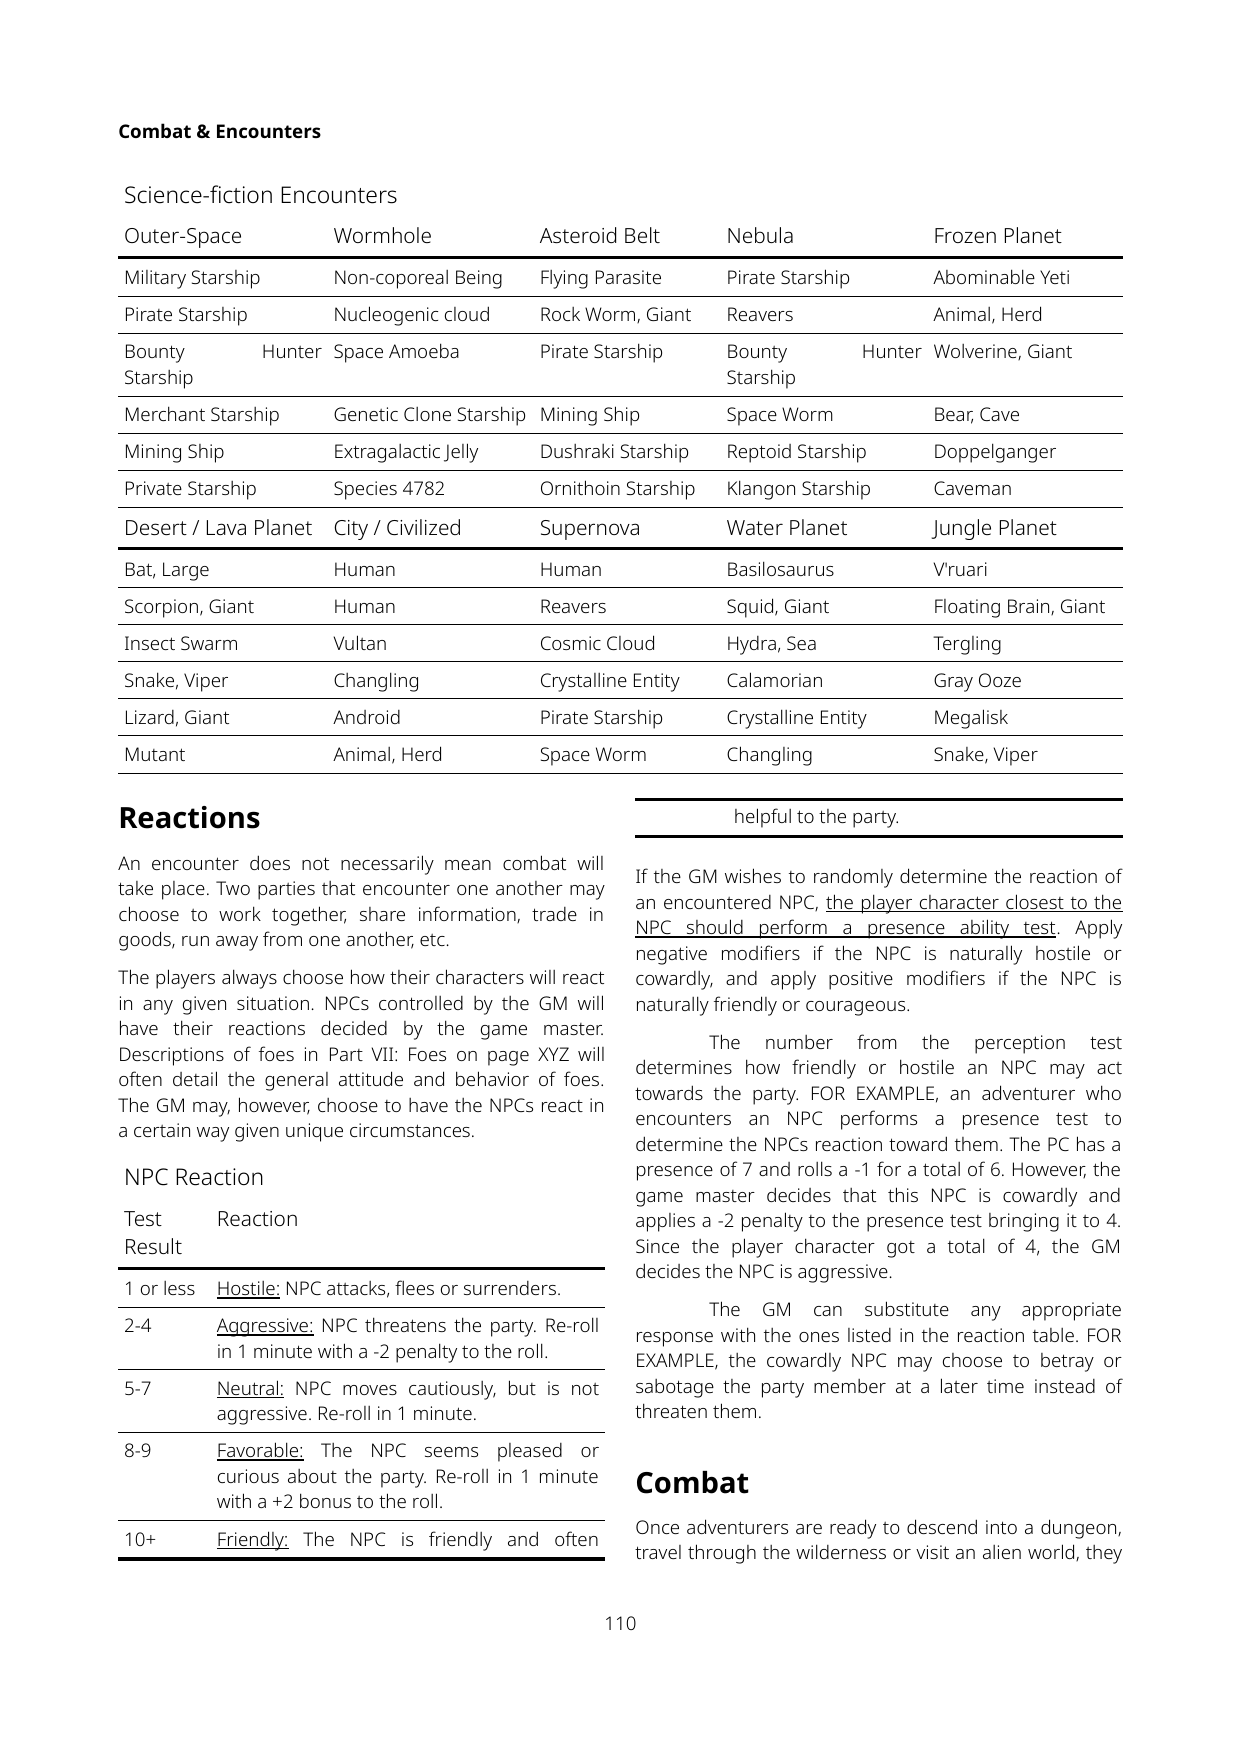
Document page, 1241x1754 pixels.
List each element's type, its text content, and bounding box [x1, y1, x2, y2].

table_cell Ornithoin Starship [534, 471, 721, 507]
table_cell Friendly: The NPC is friendly and often [211, 1521, 605, 1557]
table_cell Nebula [721, 216, 927, 256]
table_cell Animal, Herd [928, 297, 1123, 333]
table_cell 5-7 [118, 1370, 211, 1432]
table_cell Changling [328, 662, 534, 698]
table_cell Bear, Cave [928, 397, 1123, 433]
table_cell Klangon Starship [721, 471, 927, 507]
table_cell Reavers [534, 588, 721, 624]
table_cell Merchant Starship [118, 397, 327, 433]
table_cell Snake, Viper [928, 736, 1123, 772]
table_cell helpful to the party. [728, 801, 1122, 835]
table_cell Human [534, 550, 721, 587]
table_cell Extragalactic Jelly [328, 434, 534, 470]
table_cell 10+ [118, 1521, 211, 1557]
table_cell Changling [721, 736, 927, 772]
table_cell Military Starship [118, 259, 327, 296]
table_cell Basilosaurus [721, 550, 927, 587]
table_cell Pirate Starship [534, 699, 721, 735]
table_cell V'ruari [928, 550, 1123, 587]
table_cell Desert / Lava Planet [118, 508, 327, 547]
table_cell Android [328, 699, 534, 735]
table_cell Megalisk [928, 699, 1123, 735]
table_cell Doppelganger [928, 434, 1123, 470]
table_cell Flying Parasite [534, 259, 721, 296]
table_cell Squid, Giant [721, 588, 927, 624]
table_cell Dushraki Starship [534, 434, 721, 470]
table_cell Mining Ship [534, 397, 721, 433]
table_cell Wolverine, Giant [928, 334, 1123, 396]
table_cell Space Amoeba [328, 334, 534, 396]
table_cell Neutral: NPC moves cautiously, but is not aggressive. Re-roll in 1 minute. [211, 1370, 605, 1432]
table_cell Pirate Starship [534, 334, 721, 396]
table_cell Crystalline Entity [534, 662, 721, 698]
table_cell Crystalline Entity [721, 699, 927, 735]
table_cell Animal, Herd [328, 736, 534, 772]
table_cell Genetic Clone Starship [328, 397, 534, 433]
table_cell Bounty Hunter Starship [721, 334, 927, 396]
text Once adventurers are ready to descend into a dungeon, travel through the wilderness or visit an alien world, they [635, 1514, 1122, 1565]
table_cell Vultan [328, 625, 534, 661]
table_cell Bounty Hunter Starship [118, 334, 327, 396]
text If the GM wishes to randomly determine the reaction of an encountered NPC, the player character closest to the NPC should perform a presence ability test. Apply negative modifiers if the NPC is naturally hostile or cowardly, and apply positive modifiers if the NPC is naturally friendly or courageous. [635, 838, 1122, 1017]
table_cell Mutant [118, 736, 327, 772]
text The number from the perception test determines how friendly or hostile an NPC may act towards the party. FOR EXAMPLE, an adventurer who encounters an NPC performs a presence test to determine the NPCs reaction toward them. The PC has a presence of 7 and rolls a -1 for a total of 6. However, the game master decides that this NPC is cowardly and applies a -2 penalty to the presence test bringing it to 4. Since the player character got a total of 4, the GM decides the NPC is aggressive. [635, 1029, 1122, 1284]
table_cell Supernova [534, 508, 721, 547]
table_cell Frozen Planet [928, 216, 1123, 256]
table_cell Species 4782 [328, 471, 534, 507]
table_cell Water Planet [721, 508, 927, 547]
table_header Science-fiction Encounters [118, 173, 1123, 216]
table_cell Scorpion, Giant [118, 588, 327, 624]
table_cell Human [328, 550, 534, 587]
table_cell Human [328, 588, 534, 624]
table_cell Insect Swarm [118, 625, 327, 661]
table_cell City / Civilized [328, 508, 534, 547]
table_cell Non-coporeal Being [328, 259, 534, 296]
table_cell Tergling [928, 625, 1123, 661]
subtitle Combat [635, 1462, 1122, 1502]
table_cell Favorable: The NPC seems pleased or curious about the party. Re-roll in 1 minute with a +2 bonus to the roll. [211, 1433, 605, 1520]
table_cell Abominable Yeti [928, 259, 1123, 296]
table_cell Snake, Viper [118, 662, 327, 698]
table_cell Reaction [211, 1198, 605, 1267]
table_cell Wormhole [328, 216, 534, 256]
table_cell Lizard, Giant [118, 699, 327, 735]
text The GM can substitute any appropriate response with the ones listed in the reaction table. FOR EXAMPLE, the cowardly NPC may choose to betray or sabotage the party member at a later time instead of threaten them. [635, 1297, 1122, 1424]
table_cell Space Worm [534, 736, 721, 772]
table_cell Cosmic Cloud [534, 625, 721, 661]
text An encounter does not necessarily mean combat will take place. Two parties that encounter one another may choose to work together, share information, trade in goods, run away from one another, etc. [118, 850, 605, 952]
table_cell Private Starship [118, 471, 327, 507]
table_cell Space Worm [721, 397, 927, 433]
table_cell Caveman [928, 471, 1123, 507]
table_cell Pirate Starship [721, 259, 927, 296]
table_cell Floating Brain, Giant [928, 588, 1123, 624]
table_cell 2-4 [118, 1308, 211, 1369]
table_cell Calamorian [721, 662, 927, 698]
table_cell Rock Worm, Giant [534, 297, 721, 333]
table_cell Asteroid Belt [534, 216, 721, 256]
table_header NPC Reaction [118, 1156, 605, 1198]
table_cell Jungle Planet [928, 508, 1123, 547]
table_cell Reavers [721, 297, 927, 333]
subtitle Reactions [118, 798, 605, 837]
table_cell 1 or less [118, 1270, 211, 1307]
table_cell Pirate Starship [118, 297, 327, 333]
table_cell Aggressive: NPC threatens the party. Re-roll in 1 minute with a -2 penalty to the roll. [211, 1308, 605, 1369]
table_cell Bat, Large [118, 550, 327, 587]
table_cell Reptoid Starship [721, 434, 927, 470]
table_cell Nucleogenic cloud [328, 297, 534, 333]
table_cell Outer-Space [118, 216, 327, 256]
table_cell Mining Ship [118, 434, 327, 470]
text The players always choose how their characters will react in any given situation. NPCs controlled by the GM will have their reactions decided by the game master. Descriptions of foes in Part VII: Foes on page XYZ will often detail the general attitude and behavior of foes. The GM may, however, choose to have the NPCs react in a certain way given unique circumstances. [118, 964, 605, 1143]
table_cell Hydra, Sea [721, 625, 927, 661]
table_cell [635, 801, 728, 835]
table_cell 8-9 [118, 1433, 211, 1520]
table_cell Test Result [118, 1198, 211, 1267]
table_cell Hostile: NPC attacks, flees or surrenders. [211, 1270, 605, 1307]
table_cell Gray Ooze [928, 662, 1123, 698]
